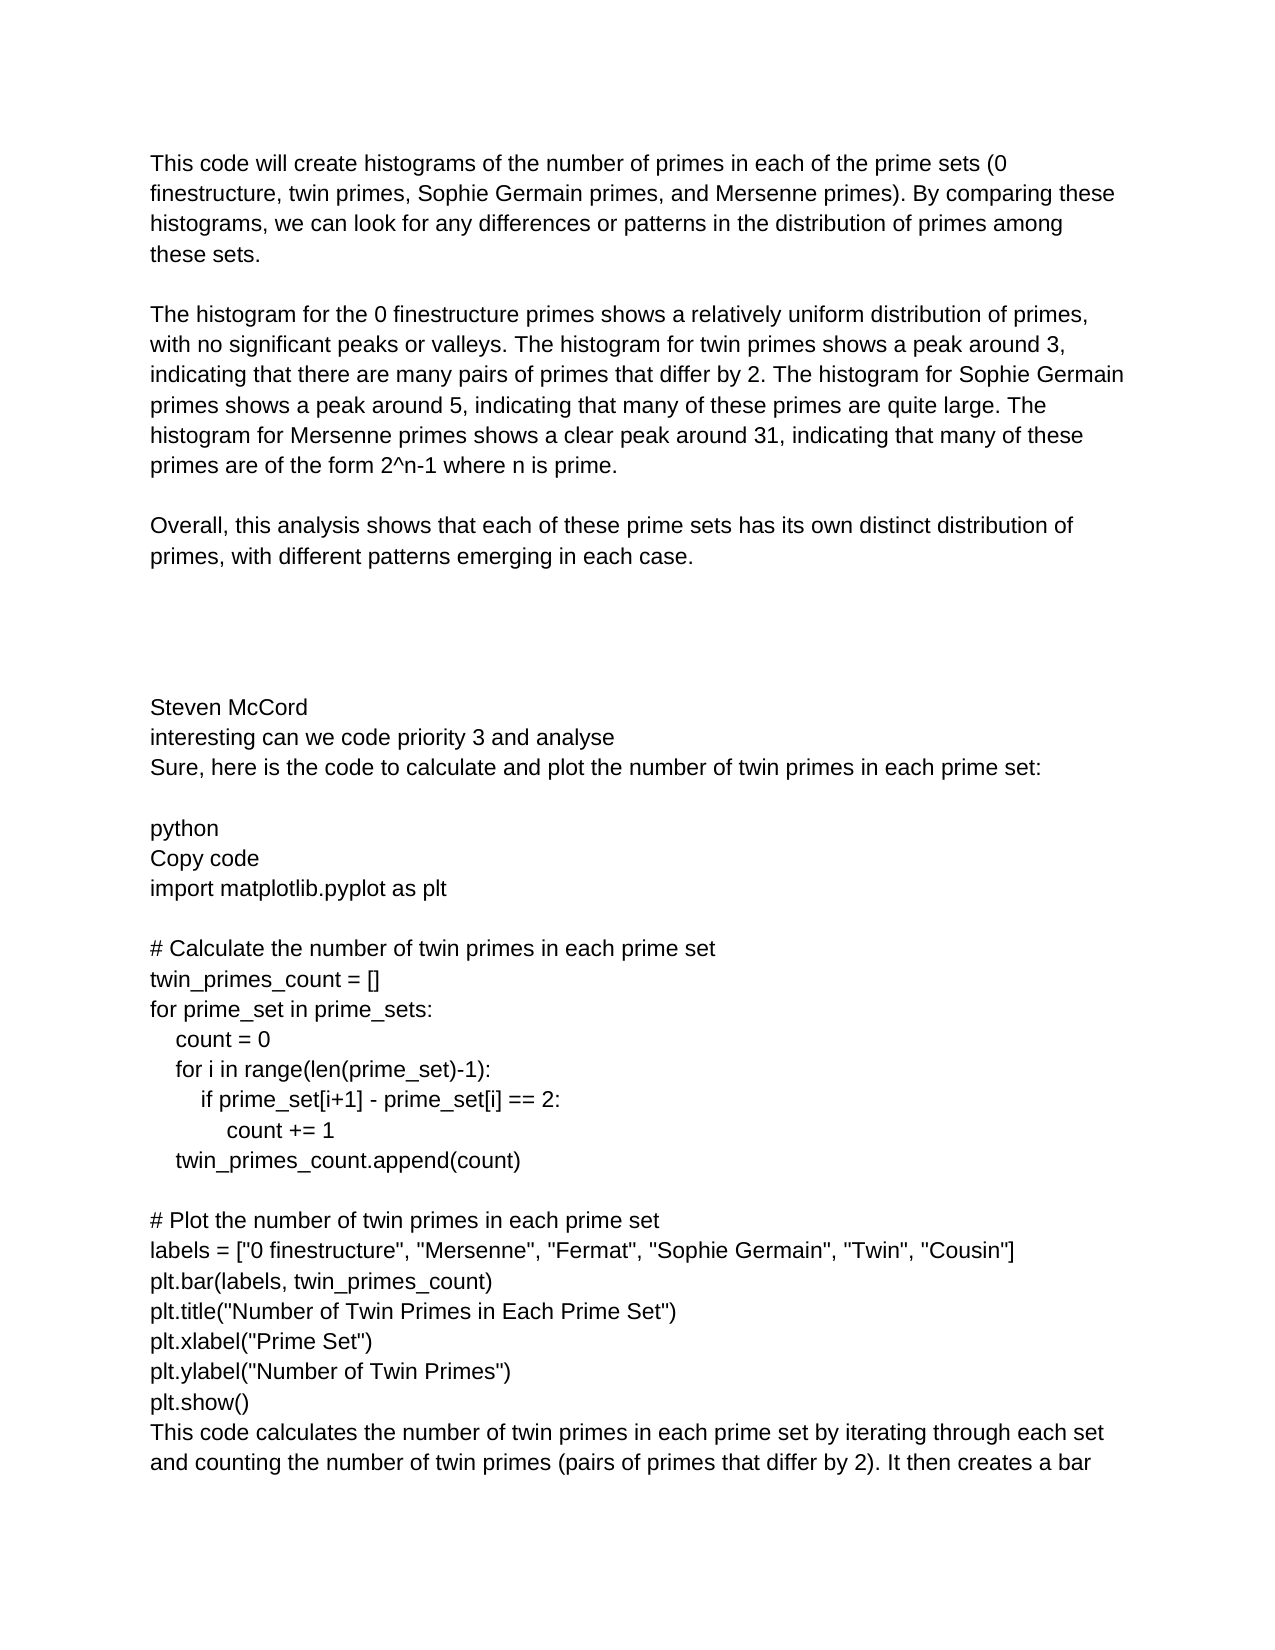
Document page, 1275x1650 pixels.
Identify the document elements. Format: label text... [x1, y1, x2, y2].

text count += 1 [150, 1117, 1125, 1143]
text labels = ["0 finestructure", "Mersenne", "Fermat", "Sophie Germain", "Twin", "Cousin"] [150, 1237, 1125, 1264]
text twin_primes_count.append(count) [150, 1147, 1125, 1173]
text plt.ylabel("Number of Twin Primes") [150, 1358, 1125, 1385]
text plt.title("Number of Twin Primes in Each Prime Set") [150, 1298, 1125, 1324]
text import matplotlib.pyplot as plt [150, 875, 1125, 901]
text Sure, here is the code to calculate and plot the number of twin primes in each prime set: [150, 754, 1125, 781]
text # Calculate the number of twin primes in each prime set [150, 935, 1125, 962]
text if prime_set[i+1] - prime_set[i] == 2: [150, 1086, 1125, 1113]
text interesting can we code priority 3 and analyse [150, 724, 1125, 750]
text python [150, 814, 1125, 841]
text Overall, this analysis shows that each of these prime sets has its own distinct distribution of primes, with different patterns emerging in each case. [150, 512, 1125, 569]
text plt.show() [150, 1388, 1125, 1415]
text plt.bar(labels, twin_primes_count) [150, 1268, 1125, 1294]
text plt.xlabel("Prime Set") [150, 1328, 1125, 1354]
text This code will create histograms of the number of primes in each of the prime sets (0 finestructure, twin primes, Sophie Germain primes, and Mersenne primes). By comparing these histograms, we can look for any differences or patterns in the distribution of primes among these sets. [150, 150, 1125, 267]
text twin_primes_count = [] [150, 966, 1125, 992]
text The histogram for the 0 finestructure primes shows a relatively uniform distribution of primes, with no significant peaks or valleys. The histogram for twin primes shows a peak around 3, indicating that there are many pairs of primes that differ by 2. The histogram for Sophie Germain primes shows a peak around 5, indicating that many of these primes are quite large. The histogram for Mersenne primes shows a clear peak around 31, indicating that many of these primes are of the form 2^n-1 where n is prime. [150, 301, 1125, 478]
text # Plot the number of twin primes in each prime set [150, 1207, 1125, 1234]
text This code calculates the number of twin primes in each prime set by iterating through each set and counting the number of twin primes (pairs of primes that differ by 2). It then creates a bar [150, 1419, 1125, 1475]
text for prime_set in prime_sets: [150, 996, 1125, 1022]
text Steven McCord [150, 694, 1125, 720]
text for i in range(len(prime_set)-1): [150, 1056, 1125, 1083]
text count = 0 [150, 1026, 1125, 1052]
text Copy code [150, 845, 1125, 871]
